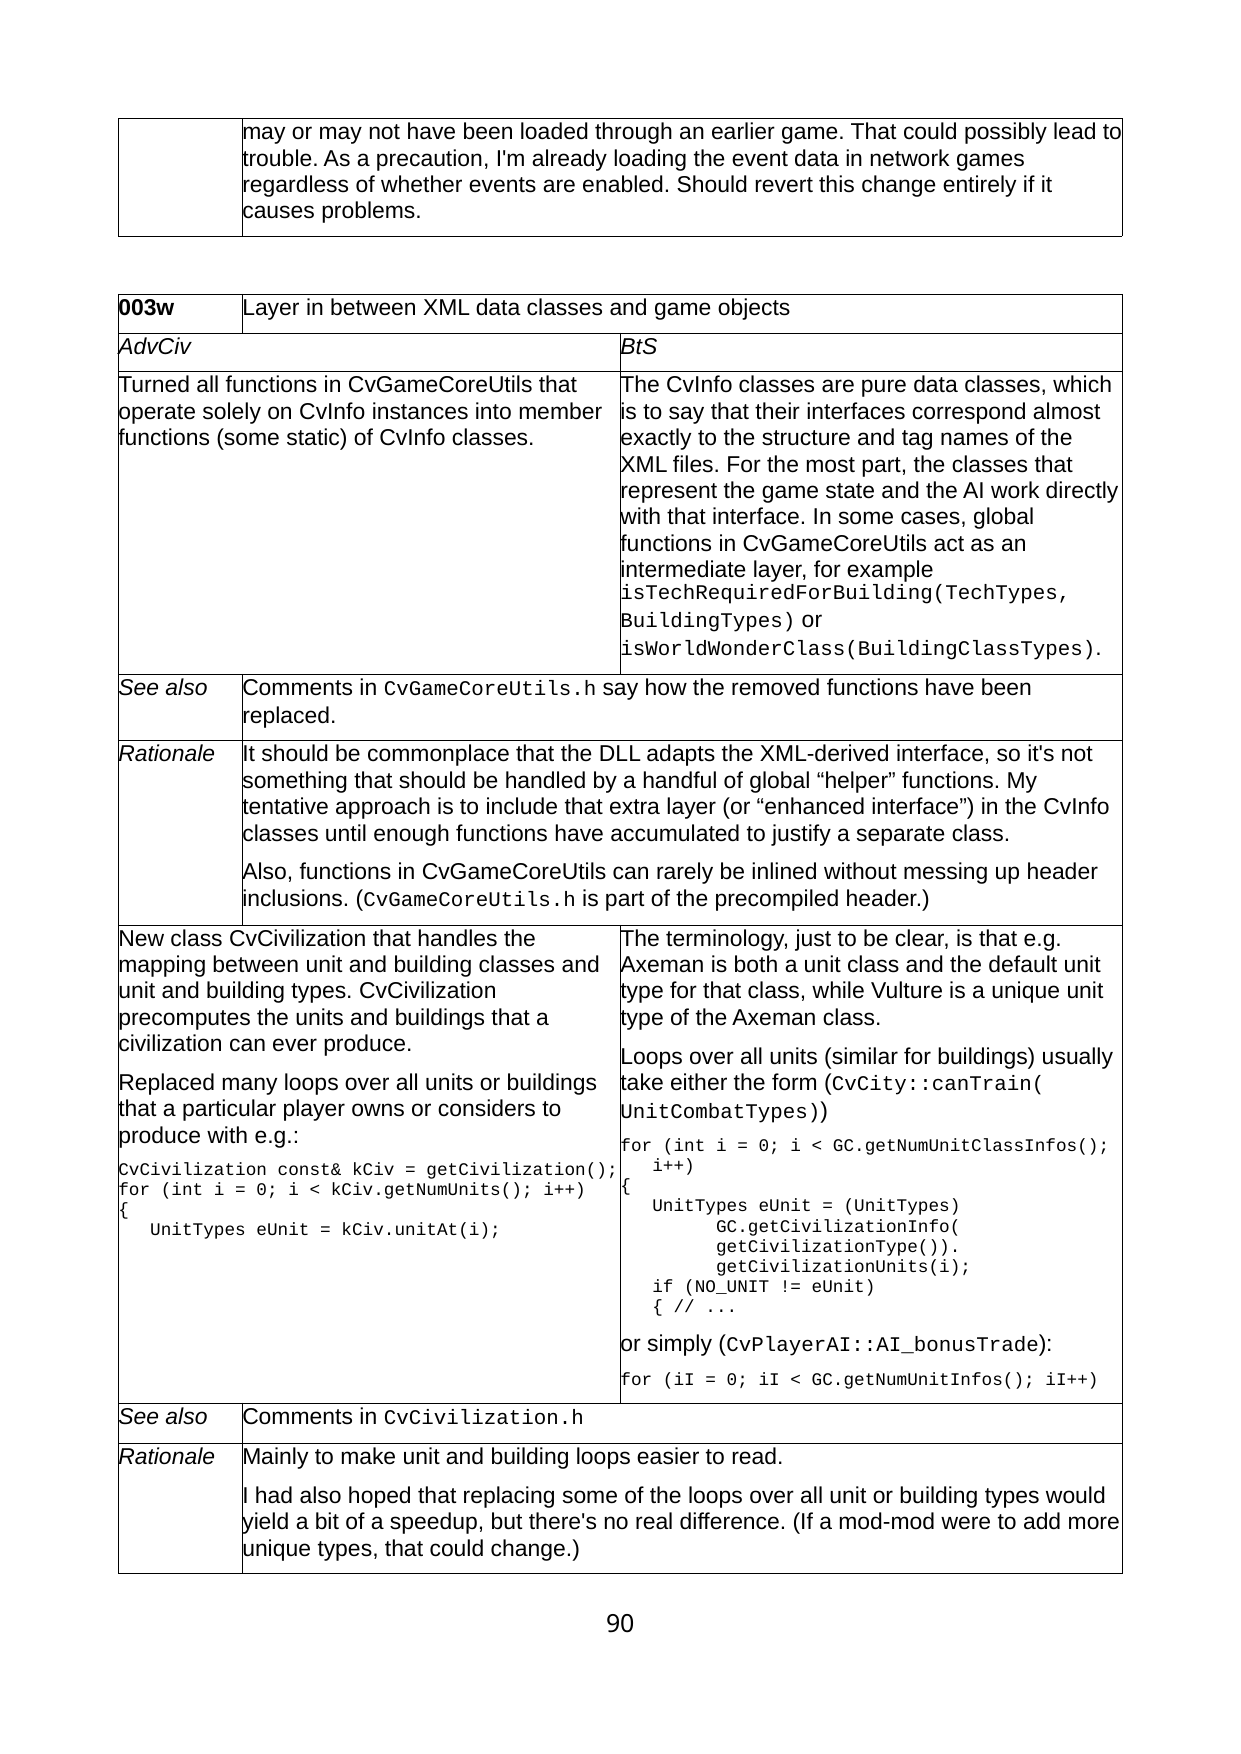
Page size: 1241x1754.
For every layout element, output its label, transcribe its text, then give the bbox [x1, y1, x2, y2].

table_header 003w [119, 295, 242, 332]
table_cell may or may not have been loaded through an earlier game. That could possibly lead to trouble. As a precaution, I'm already loading the event data in network games regardless of whether events are enabled. Should revert this change entirely if it causes problems. [243, 119, 1122, 236]
table_cell Rationale [119, 741, 242, 925]
table_header Layer in between XML data classes and game objects [243, 295, 1122, 332]
table_cell The CvInfo classes are pure data classes, which is to say that their interfaces correspond almost exactly to the structure and tag names of the XML files. For the most part, the classes that represent the game state and the AI work directly with that interface. In some cases, global functions in CvGameCoreUtils act as an intermediate layer, for example isTechRequiredForBuilding(TechTypes, BuildingTypes) or isWorldWonderClass(BuildingClassTypes). [621, 372, 1122, 674]
table_cell New class CvCivilization that handles the mapping between unit and building classes and unit and building types. CvCivilization precomputes the units and buildings that a civilization can ever produce. Replaced many loops over all units or buildings that a particular player owns or considers to produce with e.g.: CvCivilization const& kCiv = getCivilization(); for (int i = 0; i < kCiv.getNumUnits(); i++) { UnitTypes eUnit = kCiv.unitAt(i); [119, 926, 620, 1403]
table_cell See also [119, 675, 242, 740]
table_cell Mainly to make unit and building loops easier to read. I had also hoped that replacing some of the loops over all unit or building types would yield a bit of a speedup, but there's no real difference. (If a mod-mod were to add more unique types, that could change.) [243, 1444, 1122, 1573]
table_cell See also [119, 1404, 242, 1443]
table_cell AdvCiv [119, 334, 620, 371]
table_cell Rationale [119, 1444, 242, 1573]
table_cell Turned all functions in CvGameCoreUtils that operate solely on CvInfo instances into member functions (some static) of CvInfo classes. [119, 372, 620, 674]
table_cell The terminology, just to be clear, is that e.g. Axeman is both a unit class and the default unit type for that class, while Vulture is a unique unit type of the Axeman class. Loops over all units (similar for buildings) usually take either the form (CvCity::canTrain( UnitCombatTypes)) for (int i = 0; i < GC.getNumUnitClassInfos(); i++) { UnitTypes eUnit = (UnitTypes) GC.getCivilizationInfo( getCivilizationType()). getCivilizationUnits(i); if (NO_UNIT != eUnit) { // ... or simply (CvPlayerAI::AI_bonusTrade): for (iI = 0; iI < GC.getNumUnitInfos(); iI++) [621, 926, 1122, 1403]
table_cell Comments in CvCivilization.h [243, 1404, 1122, 1443]
table_cell It should be commonplace that the DLL adapts the XML-derived interface, so it's not something that should be handled by a handful of global “helper” functions. My tentative approach is to include that extra layer (or “enhanced interface”) in the CvInfo classes until enough functions have accumulated to justify a separate class. Also, functions in CvGameCoreUtils can rarely be inlined without messing up header inclusions. (CvGameCoreUtils.h is part of the precompiled header.) [243, 741, 1122, 925]
table_cell BtS [621, 334, 1122, 371]
table_cell [119, 119, 242, 236]
table_cell Comments in CvGameCoreUtils.h say how the removed functions have been replaced. [243, 675, 1122, 740]
